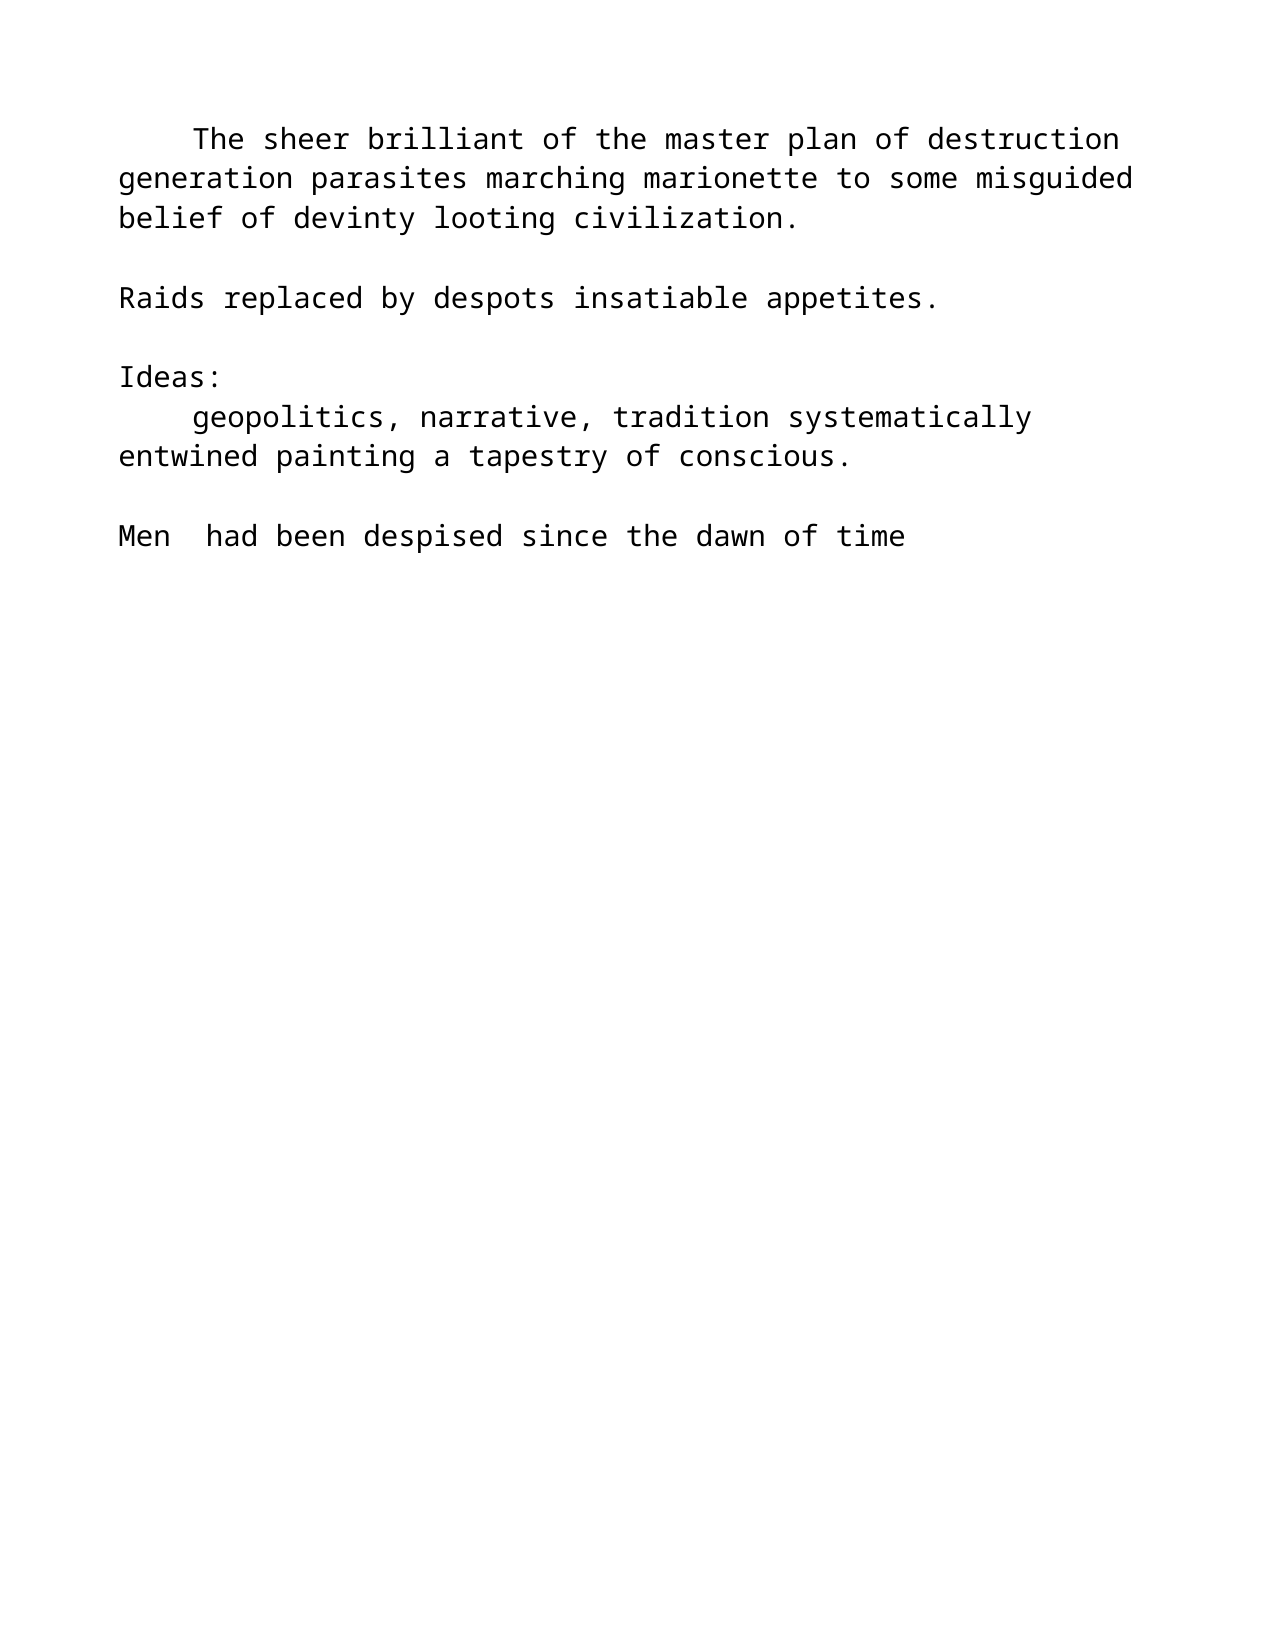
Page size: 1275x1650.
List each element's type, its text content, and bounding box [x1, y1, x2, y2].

text Raids replaced by despots insatiable appetites. [118, 277, 1157, 317]
text geopolitics, narrative, tradition systematically entwined painting a tapestry of conscious. [118, 396, 1157, 475]
text Ideas: [118, 356, 1157, 396]
text Men had been despised since the dawn of time [118, 515, 1157, 555]
text The sheer brilliant of the master plan of destruction generation parasites marching marionette to some misguided [118, 118, 1157, 197]
text belief of devinty looting civilization. [118, 197, 1157, 237]
